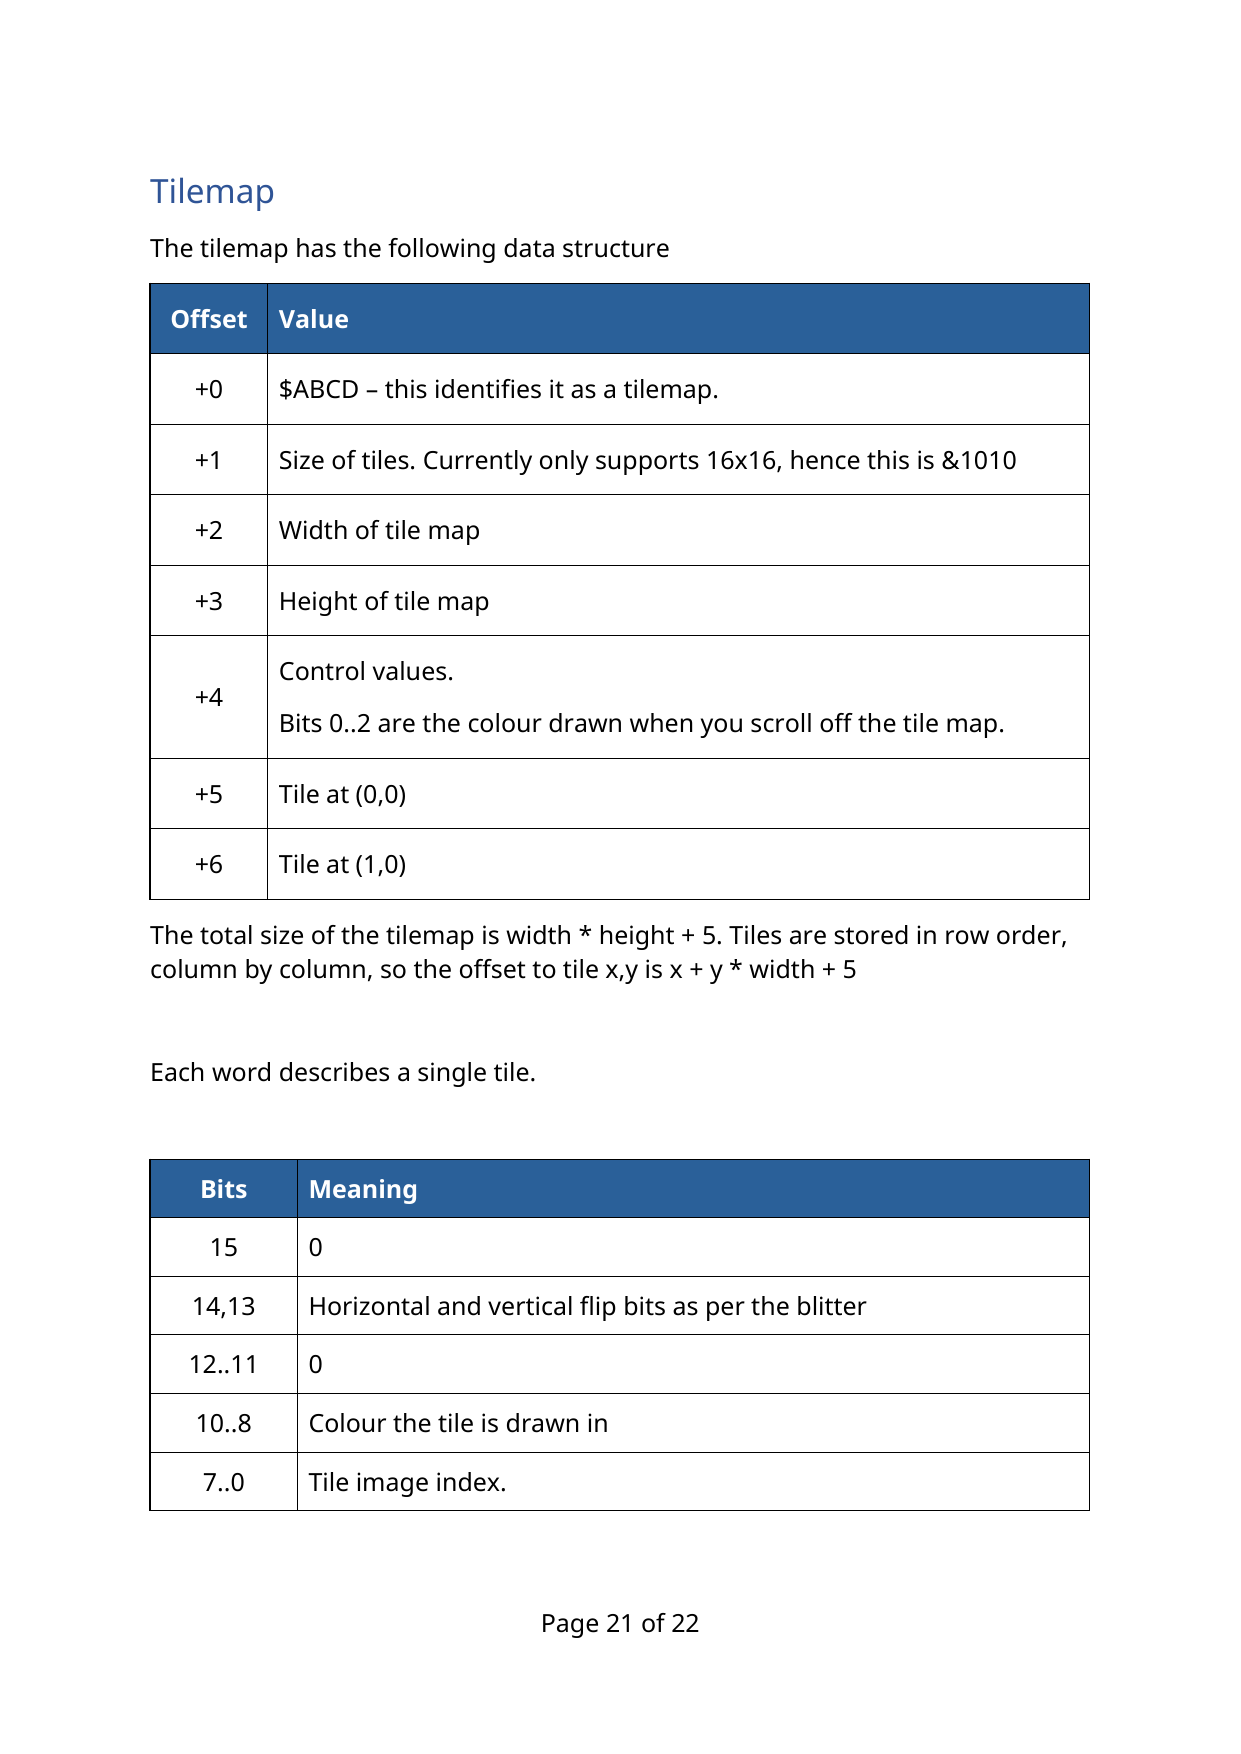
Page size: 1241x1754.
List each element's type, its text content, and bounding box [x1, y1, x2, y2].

table_cell Size of tiles. Currently only supports 16x16, hence this is &1010 [268, 425, 1089, 494]
table_cell 7..0 [151, 1453, 297, 1510]
table_cell Control values. Bits 0..2 are the colour drawn when you scroll off the tile map. [268, 636, 1089, 757]
text The tilemap has the following data structure [150, 231, 1090, 265]
table_cell +6 [151, 829, 267, 898]
table_cell Tile at (0,0) [268, 759, 1089, 828]
table_cell Tile at (1,0) [268, 829, 1089, 898]
table_cell 10..8 [151, 1394, 297, 1452]
subtitle Tilemap [150, 168, 1090, 213]
table_cell +5 [151, 759, 267, 828]
table_cell Horizontal and vertical flip bits as per the blitter [298, 1277, 1089, 1334]
table_cell 12..11 [151, 1335, 297, 1393]
table_cell Tile image index. [298, 1453, 1089, 1510]
table_cell 14,13 [151, 1277, 297, 1334]
table_cell $ABCD – this identifies it as a tilemap. [268, 354, 1089, 424]
table_cell Width of tile map [268, 495, 1089, 565]
table_cell +4 [151, 636, 267, 757]
table_cell +3 [151, 566, 267, 635]
table_cell +2 [151, 495, 267, 565]
table_cell 0 [298, 1218, 1089, 1276]
table_cell Height of tile map [268, 566, 1089, 635]
table_cell +1 [151, 425, 267, 494]
table_header Offset [151, 284, 267, 353]
table_header Value [268, 284, 1089, 353]
table_cell 15 [151, 1218, 297, 1276]
table_cell +0 [151, 354, 267, 424]
table_cell 0 [298, 1335, 1089, 1393]
table_header Bits [151, 1160, 297, 1217]
table_cell Colour the tile is drawn in [298, 1394, 1089, 1452]
text Each word describes a single tile. [150, 1055, 1090, 1089]
table_header Meaning [298, 1160, 1089, 1217]
text The total size of the tilemap is width * height + 5. Tiles are stored in row order, column by column, so the offset to tile x,y is x + y * width + 5 [150, 917, 1090, 985]
